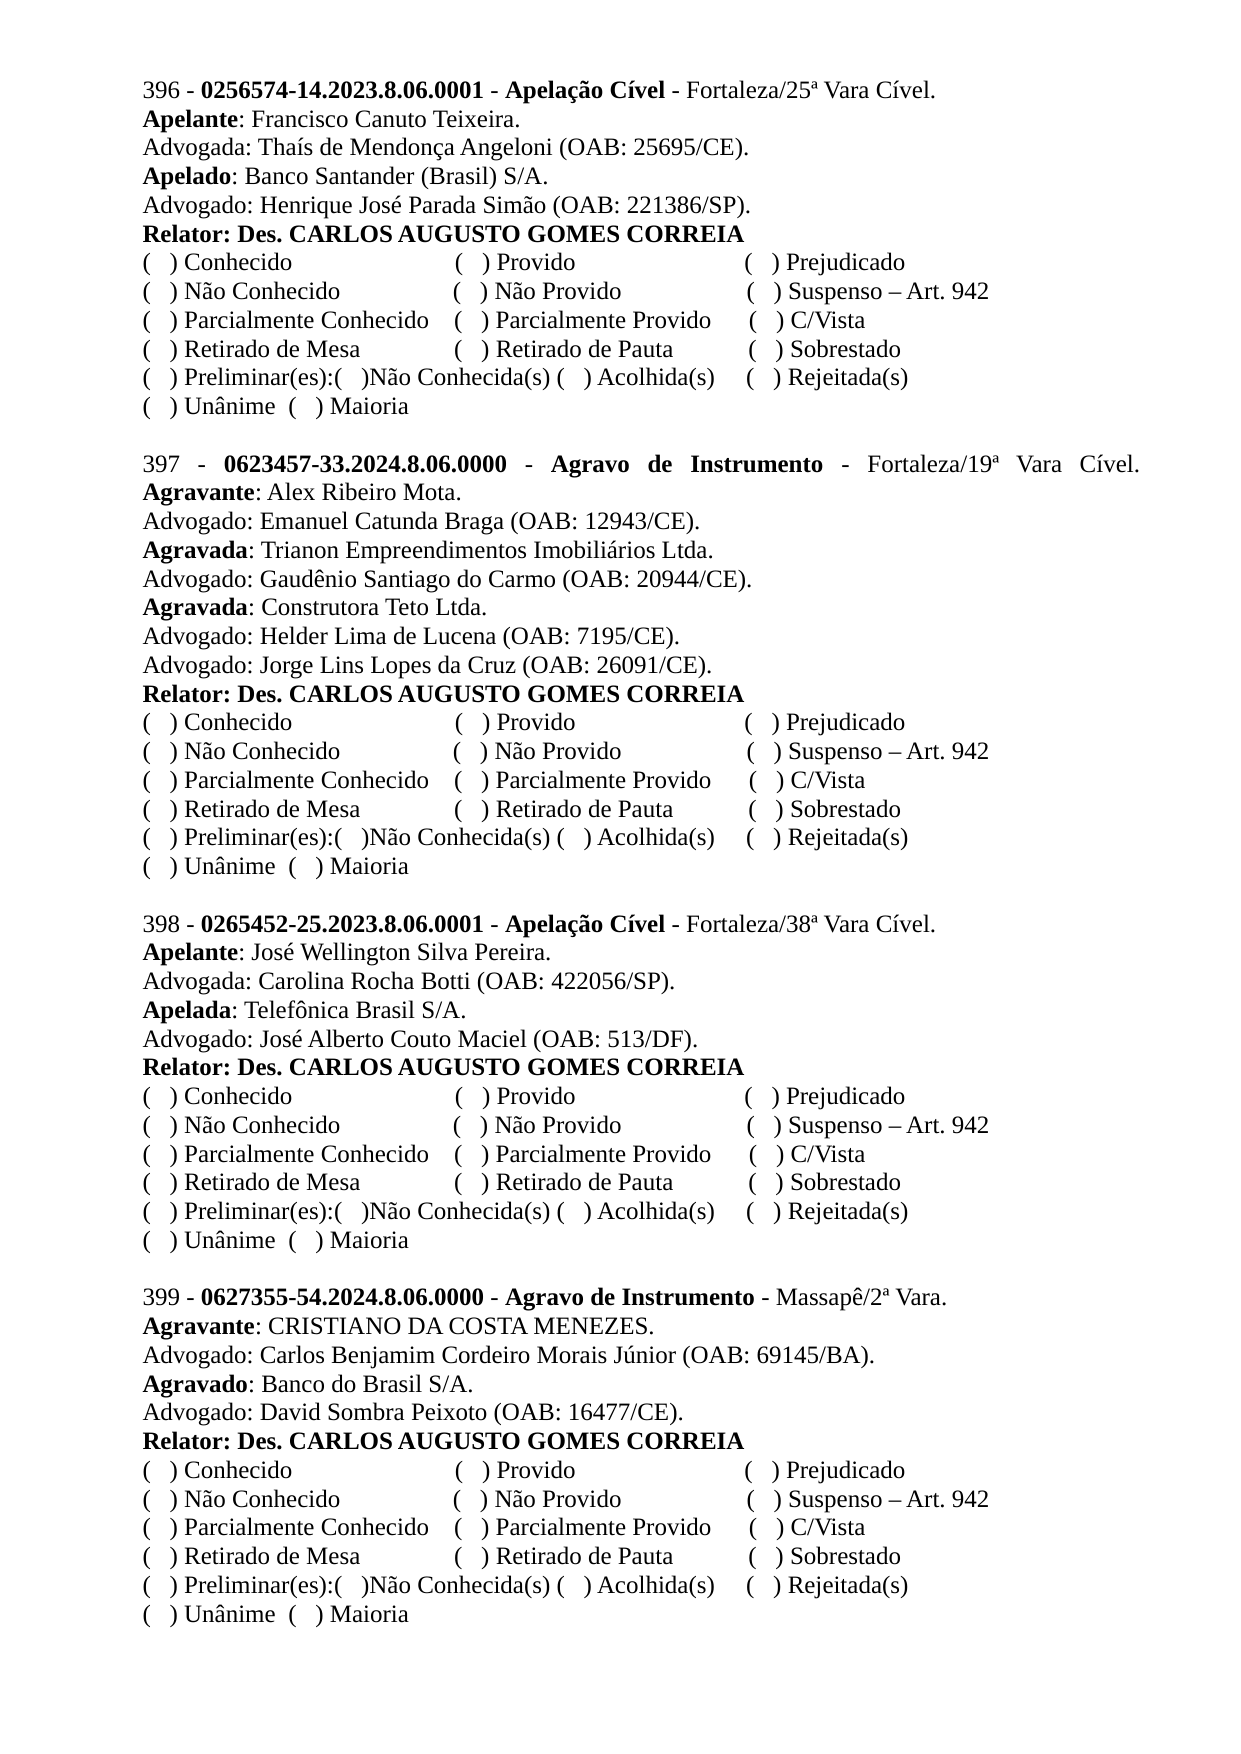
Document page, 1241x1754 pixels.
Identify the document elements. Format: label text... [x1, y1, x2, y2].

text ( ) Preliminar(es):( )Não Conhecida(s) ( ) Acolhida(s) ( ) Rejeitada(s) [142, 362, 1158, 391]
text Advogada: Carolina Rocha Botti (OAB: 422056/SP). [142, 966, 1141, 995]
text Advogado: Helder Lima de Lucena (OAB: 7195/CE). [142, 621, 1141, 650]
text Advogado: Gaudênio Santiago do Carmo (OAB: 20944/CE). [142, 564, 1141, 592]
text Relator: Des. CARLOS AUGUSTO GOMES CORREIA [142, 1426, 1141, 1455]
text Apelante: José Wellington Silva Pereira. [142, 937, 1141, 966]
text Relator: Des. CARLOS AUGUSTO GOMES CORREIA [142, 219, 1141, 247]
text Advogada: Thaís de Mendonça Angeloni (OAB: 25695/CE). [142, 132, 1141, 161]
text Relator: Des. CARLOS AUGUSTO GOMES CORREIA [142, 1052, 1141, 1081]
text ( ) Preliminar(es):( )Não Conhecida(s) ( ) Acolhida(s) ( ) Rejeitada(s) [142, 822, 1158, 851]
text ( ) Retirado de Mesa ( ) Retirado de Pauta ( ) Sobrestado [142, 1541, 1158, 1570]
text ( ) Não Conhecido ( ) Não Provido ( ) Suspenso – Art. 942 [142, 1484, 1158, 1512]
text Advogado: Henrique José Parada Simão (OAB: 221386/SP). [142, 190, 1141, 219]
text ( ) Conhecido ( ) Provido ( ) Prejudicado [142, 247, 1141, 276]
text ( ) Não Conhecido ( ) Não Provido ( ) Suspenso – Art. 942 [142, 736, 1158, 765]
text Advogado: Emanuel Catunda Braga (OAB: 12943/CE). [142, 506, 1141, 535]
text ( ) Conhecido ( ) Provido ( ) Prejudicado [142, 707, 1141, 736]
text ( ) Parcialmente Conhecido ( ) Parcialmente Provido ( ) C/Vista [142, 765, 1158, 794]
text Apelada: Telefônica Brasil S/A. [142, 995, 1141, 1024]
text ( ) Retirado de Mesa ( ) Retirado de Pauta ( ) Sobrestado [142, 1167, 1158, 1196]
text 399 - 0627355-54.2024.8.06.0000 - Agravo de Instrumento - Massapê/2ª Vara. [142, 1282, 1141, 1311]
text Advogado: José Alberto Couto Maciel (OAB: 513/DF). [142, 1024, 1141, 1052]
text ( ) Preliminar(es):( )Não Conhecida(s) ( ) Acolhida(s) ( ) Rejeitada(s) [142, 1196, 1158, 1225]
text ( ) Unânime ( ) Maioria [142, 391, 1158, 420]
text ( ) Unânime ( ) Maioria [142, 1599, 1158, 1627]
text ( ) Retirado de Mesa ( ) Retirado de Pauta ( ) Sobrestado [142, 794, 1158, 822]
text Agravado: Banco do Brasil S/A. [142, 1369, 1141, 1397]
text Agravada: Trianon Empreendimentos Imobiliários Ltda. [142, 535, 1141, 564]
text 397 - 0623457-33.2024.8.06.0000 - Agravo de Instrumento - Fortaleza/19ª Vara Cível. Agravante: Alex Ribeiro Mota. [142, 449, 1141, 506]
text Advogado: David Sombra Peixoto (OAB: 16477/CE). [142, 1397, 1141, 1426]
text Apelado: Banco Santander (Brasil) S/A. [142, 161, 1141, 190]
text ( ) Não Conhecido ( ) Não Provido ( ) Suspenso – Art. 942 [142, 276, 1158, 305]
text 398 - 0265452-25.2023.8.06.0001 - Apelação Cível - Fortaleza/38ª Vara Cível. [142, 909, 1141, 937]
text Advogado: Jorge Lins Lopes da Cruz (OAB: 26091/CE). [142, 650, 1141, 679]
text Apelante: Francisco Canuto Teixeira. [142, 104, 1141, 132]
text ( ) Parcialmente Conhecido ( ) Parcialmente Provido ( ) C/Vista [142, 305, 1158, 334]
text ( ) Não Conhecido ( ) Não Provido ( ) Suspenso – Art. 942 [142, 1110, 1158, 1139]
text Relator: Des. CARLOS AUGUSTO GOMES CORREIA [142, 679, 1141, 707]
text ( ) Retirado de Mesa ( ) Retirado de Pauta ( ) Sobrestado [142, 334, 1158, 362]
text ( ) Unânime ( ) Maioria [142, 851, 1158, 880]
text ( ) Unânime ( ) Maioria [142, 1225, 1158, 1254]
text ( ) Preliminar(es):( )Não Conhecida(s) ( ) Acolhida(s) ( ) Rejeitada(s) [142, 1570, 1158, 1599]
text ( ) Conhecido ( ) Provido ( ) Prejudicado [142, 1081, 1141, 1110]
text ( ) Parcialmente Conhecido ( ) Parcialmente Provido ( ) C/Vista [142, 1512, 1158, 1541]
text 396 - 0256574-14.2023.8.06.0001 - Apelação Cível - Fortaleza/25ª Vara Cível. [142, 75, 1141, 104]
text Advogado: Carlos Benjamim Cordeiro Morais Júnior (OAB: 69145/BA). [142, 1340, 1141, 1369]
text ( ) Parcialmente Conhecido ( ) Parcialmente Provido ( ) C/Vista [142, 1139, 1158, 1167]
text ( ) Conhecido ( ) Provido ( ) Prejudicado [142, 1455, 1141, 1484]
text Agravante: CRISTIANO DA COSTA MENEZES. [142, 1311, 1141, 1340]
text Agravada: Construtora Teto Ltda. [142, 592, 1141, 621]
